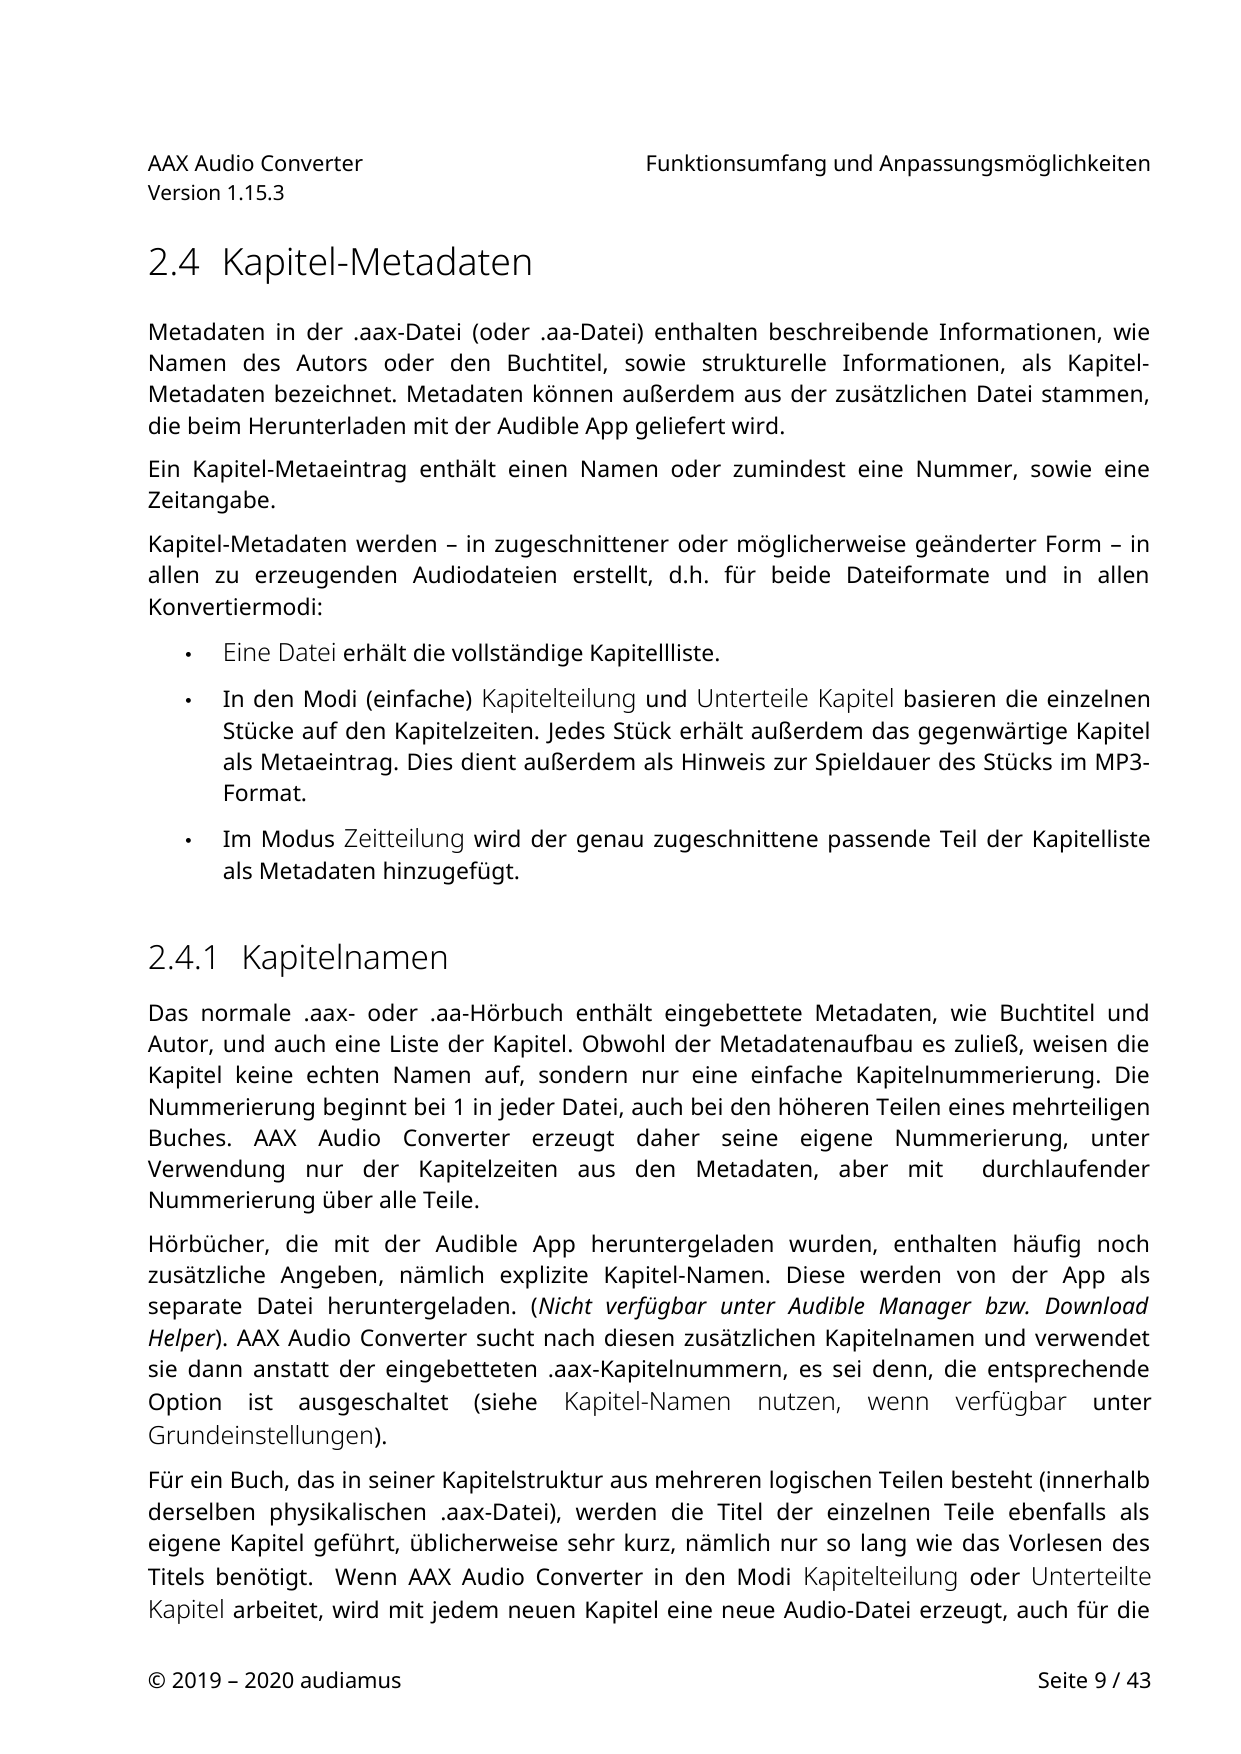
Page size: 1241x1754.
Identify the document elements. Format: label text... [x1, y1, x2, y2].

text Das normale .aax- oder .aa-Hörbuch enthält eingebettete Metadaten, wie Buchtitel und Autor, und auch eine Liste der Kapitel. Obwohl der Metadatenaufbau es zuließ, weisen die Kapitel keine echten Namen auf, sondern nur eine einfache Kapitelnummerierung. Die Nummerierung beginnt bei 1 in jeder Datei, auch bei den höheren Teilen eines mehrteiligen Buches. AAX Audio Converter erzeugt daher seine eigene Nummerierung, unter Verwendung nur der Kapitelzeiten aus den Metadaten, aber mit durchlaufender Nummerierung über alle Teile. [148, 997, 1152, 1215]
text Kapitel-Metadaten werden – in zugeschnittener oder möglicherweise geänderter Form – in allen zu erzeugenden Audiodateien erstellt, d.h. für beide Dateiformate und in allen Konvertiermodi: [148, 528, 1152, 622]
subtitle Kapitel-Metadaten [148, 235, 1152, 286]
list In den Modi (einfache) Kapitelteilung und Unterteile Kapitel basieren die einzelnen Stücke auf den Kapitelzeiten. Jedes Stück erhält außerdem das gegenwärtige Kapitel als Metaeintrag. Dies dient außerdem als Hinweis zur Spieldauer des Stücks im MP3-Format. [185, 681, 1152, 808]
text Metadaten in der .aax-Datei (oder .aa-Datei) enthalten beschreibende Informationen, wie Namen des Autors oder den Buchtitel, sowie strukturelle Informationen, als Kapitel-Metadaten bezeichnet. Metadaten können außerdem aus der zusätzlichen Datei stammen, die beim Herunterladen mit der Audible App geliefert wird. [148, 316, 1152, 441]
list Im Modus Zeitteilung wird der genau zugeschnittene passende Teil der Kapitelliste als Metadaten hinzugefügt. [185, 821, 1152, 886]
text Ein Kapitel-Metaeintrag enthält einen Namen oder zumindest eine Nummer, sowie eine Zeitangabe. [148, 453, 1152, 516]
subtitle Kapitelnamen [148, 934, 1152, 979]
text Hörbücher, die mit der Audible App heruntergeladen wurden, enthalten häufig noch zusätzliche Angeben, nämlich explizite Kapitel-Namen. Diese werden von der App als separate Datei heruntergeladen. (Nicht verfügbar unter Audible Manager bzw. Download Helper). AAX Audio Converter sucht nach diesen zusätzlichen Kapitelnamen und verwendet sie dann anstatt der eingebetteten .aax-Kapitelnummern, es sei denn, die entsprechende Option ist ausgeschaltet (siehe Kapitel-Namen nutzen, wenn verfügbar unter Grundeinstellungen). [148, 1228, 1152, 1452]
list Eine Datei erhält die vollständige Kapitellliste. [185, 634, 1152, 668]
text Für ein Buch, das in seiner Kapitelstruktur aus mehreren logischen Teilen besteht (innerhalb derselben physikalischen .aax-Datei), werden die Titel der einzelnen Teile ebenfalls als eigene Kapitel geführt, üblicherweise sehr kurz, nämlich nur so lang wie das Vorlesen des Titels benötigt. Wenn AAX Audio Converter in den Modi Kapitelteilung oder Unterteilte Kapitel arbeitet, wird mit jedem neuen Kapitel eine neue Audio-Datei erzeugt, auch für die [148, 1464, 1152, 1626]
